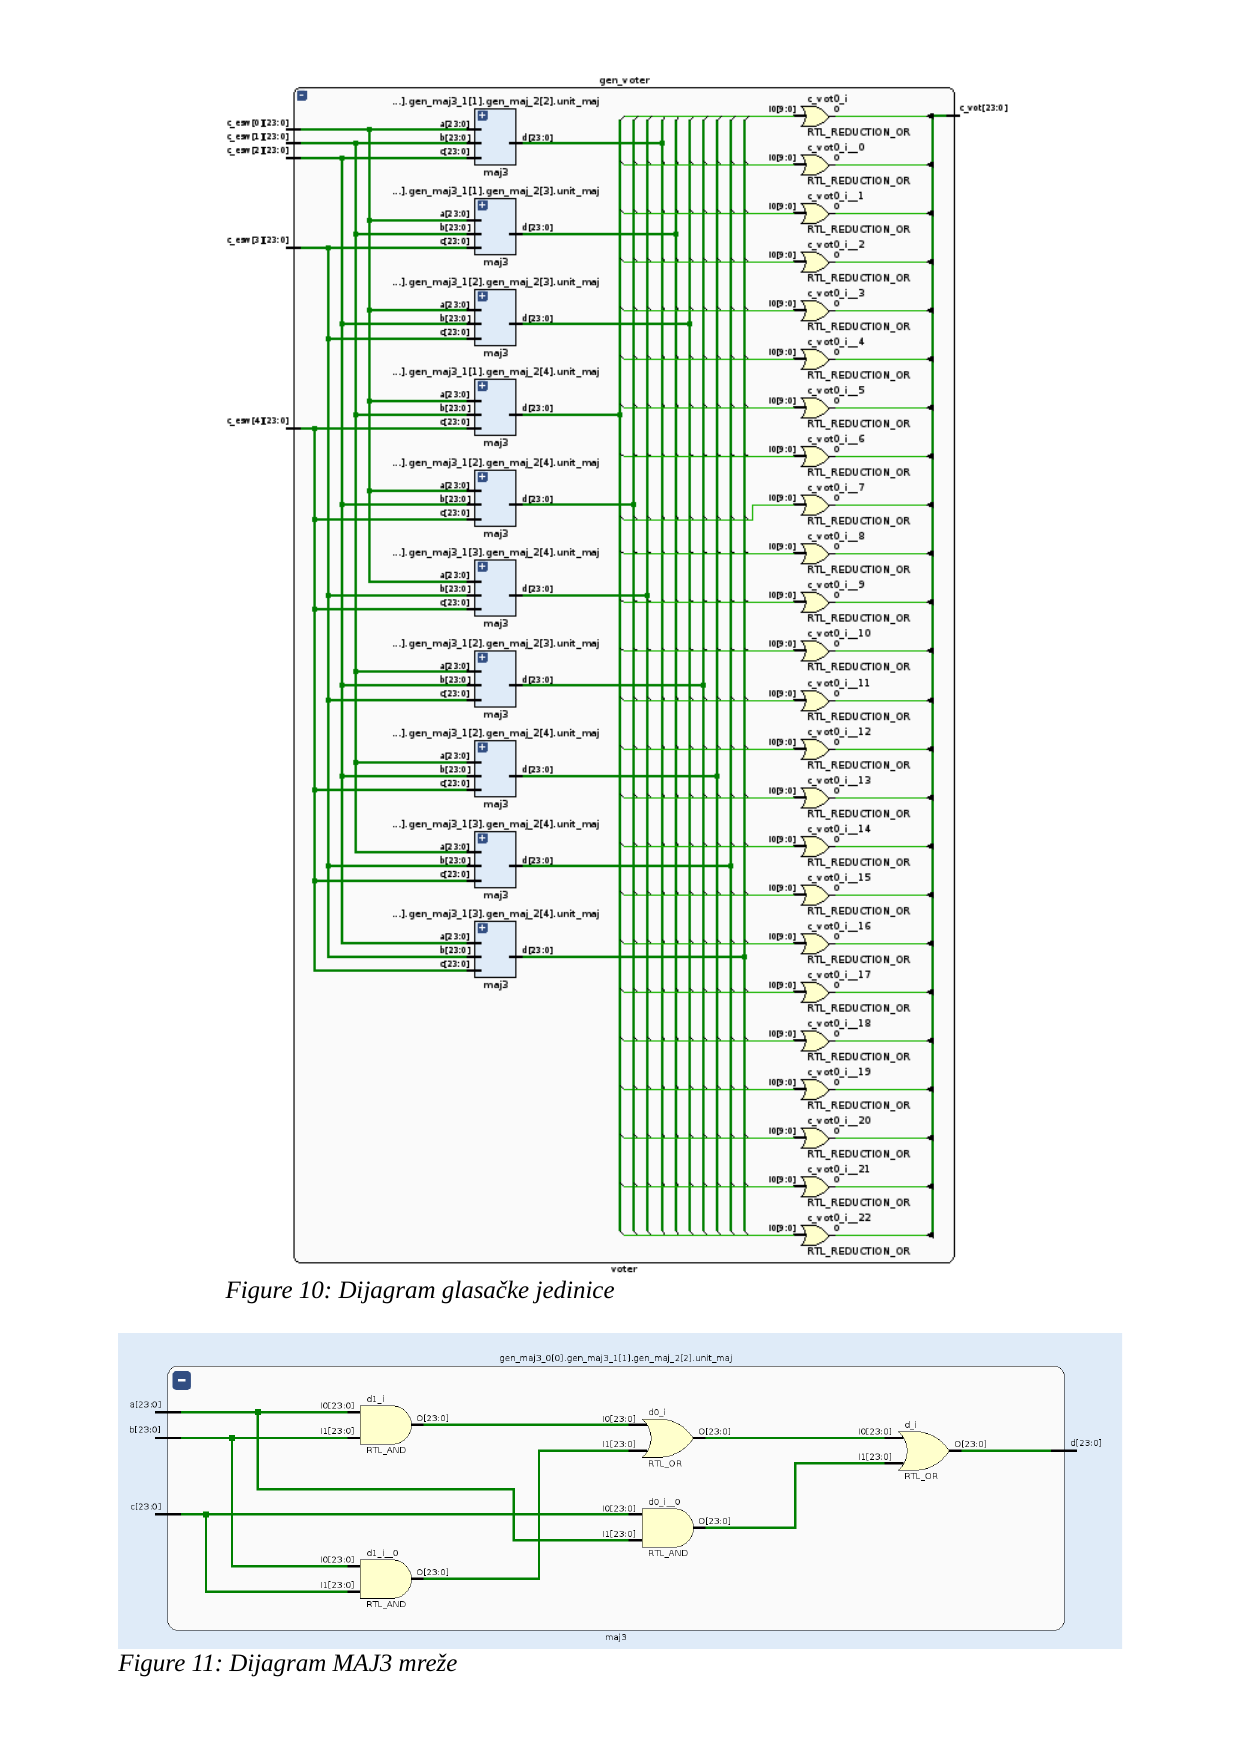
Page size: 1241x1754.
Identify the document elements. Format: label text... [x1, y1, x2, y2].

picture [225, 71, 1015, 1276]
text Figure 11: Dijagram MAJ3 mreže [118, 1649, 1122, 1677]
text Figure 10: Dijagram glasačke jedinice [225, 1276, 1015, 1304]
picture [118, 1333, 1123, 1649]
